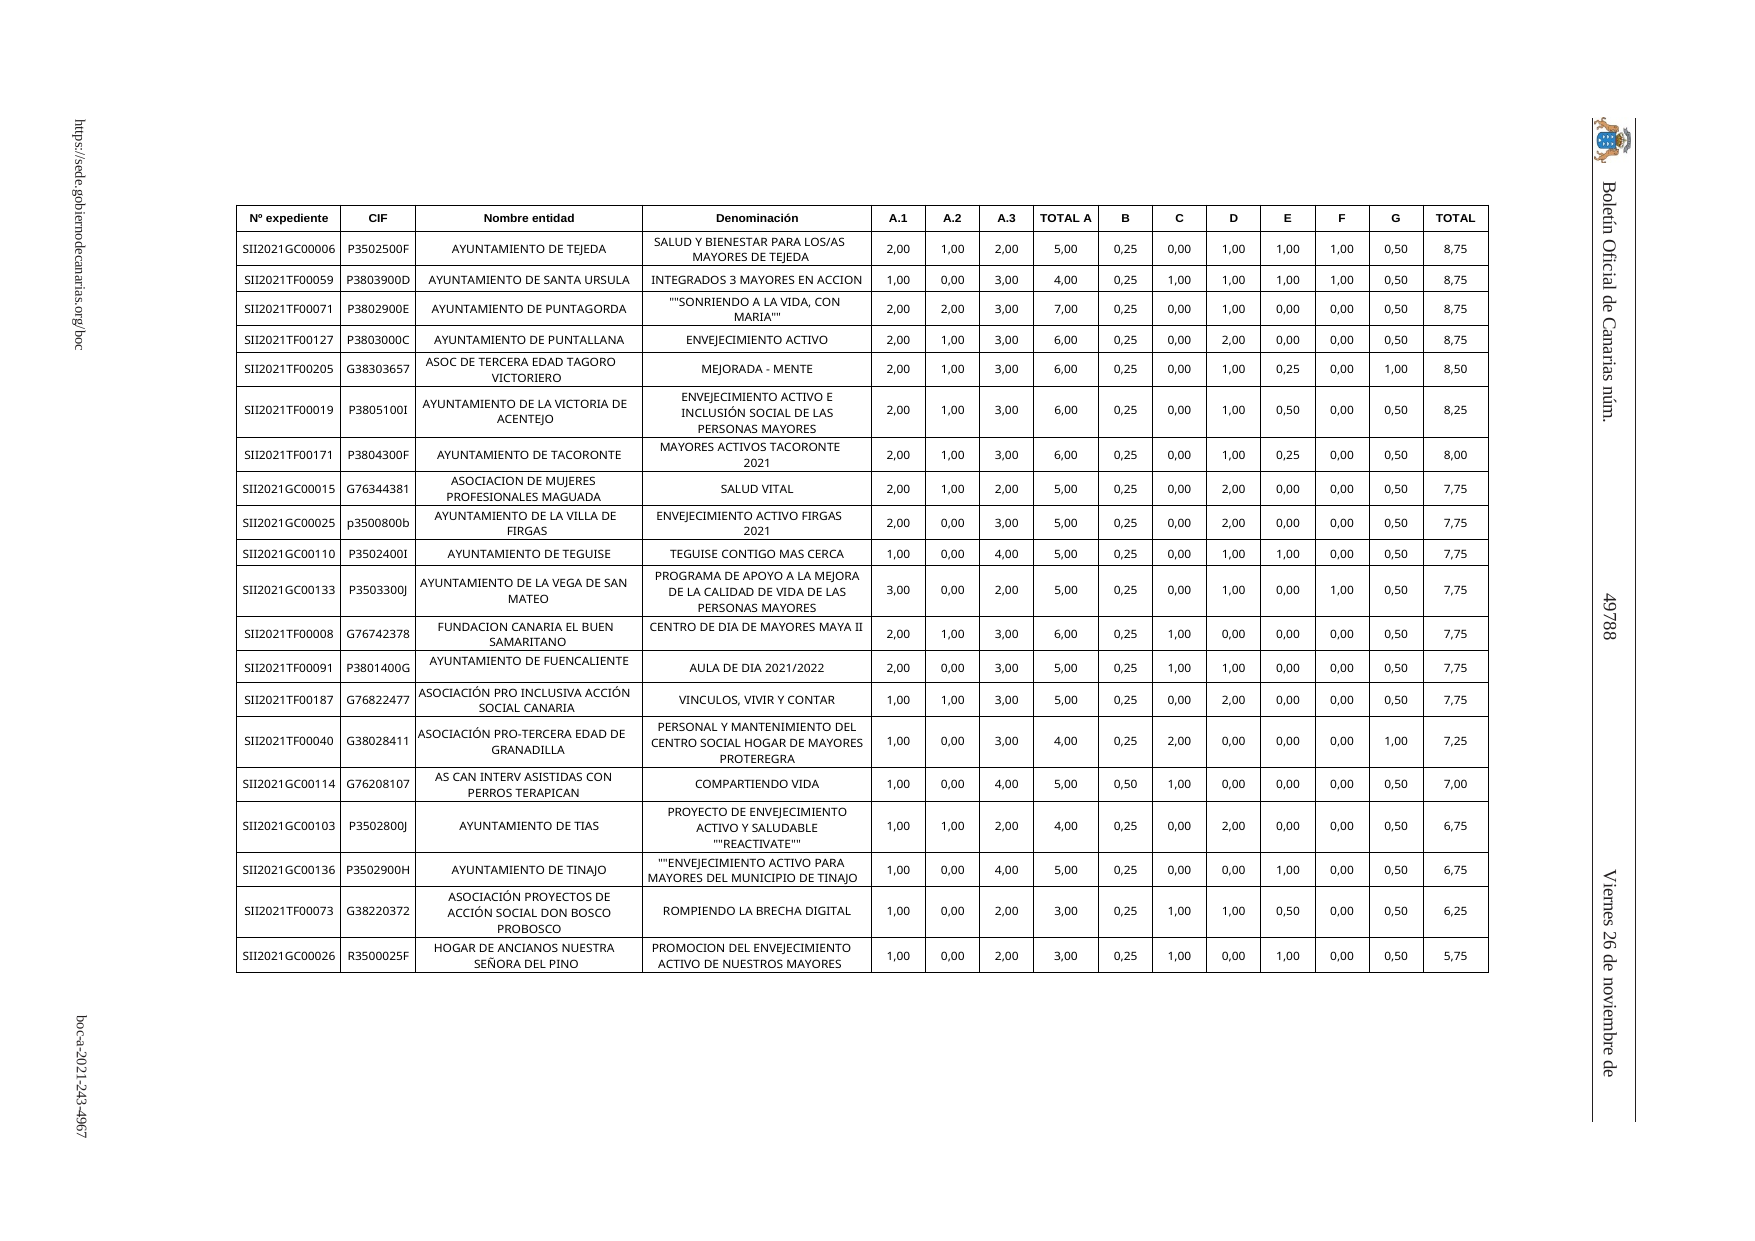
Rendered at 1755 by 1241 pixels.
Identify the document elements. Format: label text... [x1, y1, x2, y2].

text boc-a-2021-243-4967 [74, 1016, 91, 1141]
table_cell 0,25 [1099, 802, 1152, 852]
table_cell 0,00 [926, 768, 979, 801]
table_cell AYUNTAMIENTO DE TEGUISE [416, 540, 642, 565]
table_cell 3,00 [980, 617, 1033, 650]
table_cell 5,00 [1034, 232, 1098, 265]
table_cell 1,00 [1207, 266, 1260, 291]
table_cell ASOCIACION DE MUJERES PROFESIONALES MAGUADA [416, 472, 642, 505]
table_cell 0,00 [1316, 472, 1369, 505]
table_cell 6,00 [1034, 617, 1098, 650]
table_cell 0,00 [1261, 506, 1315, 539]
table_cell 0,25 [1099, 472, 1152, 505]
table_cell SII2021GC00026 [237, 938, 340, 972]
table_cell 7,75 [1424, 472, 1488, 505]
table_cell 8,50 [1424, 353, 1488, 386]
table_cell SALUD Y BIENESTAR PARA LOS/AS MAYORES DE TEJEDA [643, 232, 871, 265]
table_cell G76822477 [341, 683, 415, 716]
table_cell 0,00 [1316, 651, 1369, 682]
table_cell ASOCIACIÓN PRO-TERCERA EDAD DE GRANADILLA [416, 717, 642, 767]
table_cell SALUD VITAL [643, 472, 871, 505]
table_cell 2,00 [980, 472, 1033, 505]
table_cell 8,75 [1424, 232, 1488, 265]
table_cell 6,00 [1034, 387, 1098, 437]
table_cell 1,00 [926, 326, 979, 351]
table_cell SII2021TF00205 [237, 353, 340, 386]
table_header A.1 [872, 206, 925, 231]
table_cell 0,00 [1316, 853, 1369, 886]
table_cell 1,00 [1261, 853, 1315, 886]
table_cell AYUNTAMIENTO DE PUNTAGORDA [416, 292, 642, 325]
table_cell 8,00 [1424, 438, 1488, 471]
table_cell 2,00 [872, 506, 925, 539]
table_cell 2,00 [872, 438, 925, 471]
table_cell 5,00 [1034, 506, 1098, 539]
table_cell P3801400G [341, 651, 415, 682]
table_cell 0,25 [1099, 438, 1152, 471]
table_cell 7,75 [1424, 617, 1488, 650]
table_cell 0,00 [1153, 683, 1206, 716]
table_cell 0,00 [926, 717, 979, 767]
table_cell 3,00 [1034, 938, 1098, 972]
table_cell COMPARTIENDO VIDA [643, 768, 871, 801]
table_cell 2,00 [1207, 802, 1260, 852]
table_cell ROMPIENDO LA BRECHA DIGITAL [643, 887, 871, 937]
table_cell G76344381 [341, 472, 415, 505]
table_cell 3,00 [980, 506, 1033, 539]
table_cell P3803900D [341, 266, 415, 291]
table_cell 0,00 [1316, 353, 1369, 386]
table_cell 6,00 [1034, 326, 1098, 351]
table_cell 2,00 [980, 938, 1033, 972]
table_cell 0,25 [1099, 266, 1152, 291]
table_cell MAYORES ACTIVOS TACORONTE 2021 [643, 438, 871, 471]
table_cell 1,00 [872, 266, 925, 291]
table_cell 2,00 [1153, 717, 1206, 767]
table_cell 3,00 [980, 438, 1033, 471]
table_cell 2,00 [980, 566, 1033, 616]
table_cell 1,00 [872, 802, 925, 852]
table_cell 2,00 [926, 292, 979, 325]
table_cell 7,75 [1424, 651, 1488, 682]
table_cell 0,50 [1261, 887, 1315, 937]
table_cell 2,00 [872, 326, 925, 351]
table_cell 0,00 [1153, 353, 1206, 386]
table_cell 1,00 [926, 438, 979, 471]
table_cell P3502900H [341, 853, 415, 886]
table_cell 1,00 [926, 472, 979, 505]
table_cell 6,00 [1034, 438, 1098, 471]
table_cell G76742378 [341, 617, 415, 650]
table_cell 0,25 [1099, 887, 1152, 937]
table_cell 7,25 [1424, 717, 1488, 767]
table_cell SII2021GC00133 [237, 566, 340, 616]
table_cell 1,00 [1261, 266, 1315, 291]
table_cell 0,00 [1261, 802, 1315, 852]
table_cell 8,75 [1424, 326, 1488, 351]
table_cell 3,00 [980, 326, 1033, 351]
table_cell 1,00 [1207, 292, 1260, 325]
table_cell SII2021TF00091 [237, 651, 340, 682]
table_cell 0,50 [1370, 802, 1423, 852]
table_cell AYUNTAMIENTO DE TINAJO [416, 853, 642, 886]
table_cell 1,00 [926, 802, 979, 852]
table_cell 3,00 [980, 717, 1033, 767]
table_cell SII2021GC00110 [237, 540, 340, 565]
table_cell 2,00 [980, 232, 1033, 265]
table_cell ""SONRIENDO A LA VIDA, CON MARIA"" [643, 292, 871, 325]
table_cell 7,75 [1424, 683, 1488, 716]
table_cell 2,00 [1207, 683, 1260, 716]
table_cell ENVEJECIMIENTO ACTIVO E INCLUSIÓN SOCIAL DE LAS PERSONAS MAYORES [643, 387, 871, 437]
table_cell AYUNTAMIENTO DE TACORONTE [416, 438, 642, 471]
table_cell 0,00 [1261, 651, 1315, 682]
table_cell 0,00 [1153, 326, 1206, 351]
table_cell 1,00 [1207, 232, 1260, 265]
table_cell 0,00 [926, 540, 979, 565]
table_cell SII2021TF00071 [237, 292, 340, 325]
table_cell SII2021TF00008 [237, 617, 340, 650]
table_cell 0,25 [1099, 617, 1152, 650]
table_cell 1,00 [1316, 566, 1369, 616]
table_cell PROGRAMA DE APOYO A LA MEJORA DE LA CALIDAD DE VIDA DE LAS PERSONAS MAYORES [643, 566, 871, 616]
table_cell 4,00 [1034, 802, 1098, 852]
table_cell 0,50 [1370, 292, 1423, 325]
table_cell 0,00 [1316, 540, 1369, 565]
table_cell 5,00 [1034, 853, 1098, 886]
table_cell 1,00 [926, 387, 979, 437]
table_cell 2,00 [872, 353, 925, 386]
text Boletín Oficial de Canarias núm. 243 [1597, 181, 1621, 453]
table_cell 1,00 [926, 232, 979, 265]
table_cell 0,00 [1316, 938, 1369, 972]
table_cell 1,00 [1207, 387, 1260, 437]
table_cell 0,00 [1261, 326, 1315, 351]
table_cell PROYECTO DE ENVEJECIMIENTO ACTIVO Y SALUDABLE ""REACTIVATE"" [643, 802, 871, 852]
table_cell 1,00 [1207, 566, 1260, 616]
table_cell 0,00 [1207, 853, 1260, 886]
table_cell 2,00 [1207, 472, 1260, 505]
table_cell 4,00 [980, 540, 1033, 565]
table_cell P3502500F [341, 232, 415, 265]
table_cell 0,50 [1099, 768, 1152, 801]
table_cell 0,50 [1370, 617, 1423, 650]
table_cell 3,00 [980, 266, 1033, 291]
table_cell 1,00 [1153, 938, 1206, 972]
table_cell 5,00 [1034, 566, 1098, 616]
table_cell 3,00 [872, 566, 925, 616]
table_cell 3,00 [980, 292, 1033, 325]
table_cell 0,00 [1153, 292, 1206, 325]
table_cell 0,50 [1370, 853, 1423, 886]
table_cell 0,50 [1370, 438, 1423, 471]
table_cell 0,00 [1261, 472, 1315, 505]
table_cell P3804300F [341, 438, 415, 471]
table_header Denominación [643, 206, 871, 231]
table_cell 5,00 [1034, 651, 1098, 682]
table_cell PERSONAL Y MANTENIMIENTO DEL CENTRO SOCIAL HOGAR DE MAYORES PROTEREGRA [643, 717, 871, 767]
table_cell SII2021TF00040 [237, 717, 340, 767]
table_cell AYUNTAMIENTO DE LA VILLA DE FIRGAS [416, 506, 642, 539]
table_cell 0,00 [1316, 292, 1369, 325]
table_cell 0,00 [926, 853, 979, 886]
table_cell 0,50 [1370, 506, 1423, 539]
table_cell SII2021TF00019 [237, 387, 340, 437]
table_cell SII2021TF00059 [237, 266, 340, 291]
table_header A.2 [926, 206, 979, 231]
table_cell 0,00 [926, 651, 979, 682]
table_cell 7,00 [1424, 768, 1488, 801]
table_header E [1261, 206, 1315, 231]
table_cell 0,25 [1099, 651, 1152, 682]
table_cell VINCULOS, VIVIR Y CONTAR [643, 683, 871, 716]
table_cell ASOC DE TERCERA EDAD TAGORO VICTORIERO [416, 353, 642, 386]
table_cell 1,00 [1153, 617, 1206, 650]
table_cell AYUNTAMIENTO DE SANTA URSULA [416, 266, 642, 291]
table_cell 0,50 [1370, 683, 1423, 716]
table_cell 7,75 [1424, 506, 1488, 539]
table_cell 2,00 [1207, 326, 1260, 351]
table_cell P3803000C [341, 326, 415, 351]
table_cell 1,00 [1207, 651, 1260, 682]
table_cell AULA DE DIA 2021/2022 [643, 651, 871, 682]
table_cell 0,50 [1370, 887, 1423, 937]
table_cell 4,00 [1034, 266, 1098, 291]
table_cell 0,00 [1261, 683, 1315, 716]
table_cell 0,00 [1153, 232, 1206, 265]
table_cell 0,00 [1316, 887, 1369, 937]
table_cell 1,00 [926, 353, 979, 386]
table_cell FUNDACION CANARIA EL BUEN SAMARITANO [416, 617, 642, 650]
table_cell P3805100I [341, 387, 415, 437]
table_cell 0,00 [1316, 438, 1369, 471]
table_header A.3 [980, 206, 1033, 231]
table_cell 0,00 [1207, 768, 1260, 801]
table_cell 0,25 [1261, 438, 1315, 471]
table_cell 5,00 [1034, 540, 1098, 565]
table_cell 5,00 [1034, 472, 1098, 505]
table_cell 0,25 [1099, 683, 1152, 716]
table_cell 0,50 [1370, 232, 1423, 265]
table_cell 0,50 [1370, 472, 1423, 505]
table_cell P3802900E [341, 292, 415, 325]
table_cell AYUNTAMIENTO DE LA VEGA DE SAN MATEO [416, 566, 642, 616]
table_cell 0,25 [1099, 292, 1152, 325]
table_cell 1,00 [1153, 651, 1206, 682]
table_cell TEGUISE CONTIGO MAS CERCA [643, 540, 871, 565]
table_cell 6,25 [1424, 887, 1488, 937]
table_cell 0,25 [1099, 853, 1152, 886]
table_cell 1,00 [872, 540, 925, 565]
table_cell PROMOCION DEL ENVEJECIMIENTO ACTIVO DE NUESTROS MAYORES [643, 938, 871, 972]
table_cell SII2021GC00015 [237, 472, 340, 505]
table_cell HOGAR DE ANCIANOS NUESTRA SEÑORA DEL PINO [416, 938, 642, 972]
table_cell 7,75 [1424, 566, 1488, 616]
table_cell G76208107 [341, 768, 415, 801]
table_cell 0,00 [1153, 566, 1206, 616]
table_cell 3,00 [980, 651, 1033, 682]
table_cell 0,00 [1316, 802, 1369, 852]
table_header CIF [341, 206, 415, 231]
table_cell INTEGRADOS 3 MAYORES EN ACCION [643, 266, 871, 291]
table_cell AYUNTAMIENTO DE TEJEDA [416, 232, 642, 265]
table_cell p3500800b [341, 506, 415, 539]
table_cell R3500025F [341, 938, 415, 972]
table_header B [1099, 206, 1152, 231]
table_cell 7,75 [1424, 540, 1488, 565]
table_cell 1,00 [1316, 232, 1369, 265]
table_cell 0,25 [1099, 387, 1152, 437]
table_cell 0,00 [926, 887, 979, 937]
table_cell P3502800J [341, 802, 415, 852]
table_header G [1370, 206, 1423, 231]
table_cell 1,00 [872, 853, 925, 886]
table_cell 2,00 [872, 232, 925, 265]
table_cell 0,00 [926, 566, 979, 616]
table_cell G38220372 [341, 887, 415, 937]
table_cell 5,00 [1034, 683, 1098, 716]
table_cell 1,00 [1261, 232, 1315, 265]
table_cell 0,00 [1207, 717, 1260, 767]
table_header TOTAL [1424, 206, 1488, 231]
table_cell G38028411 [341, 717, 415, 767]
table_cell 0,00 [1316, 768, 1369, 801]
table_cell 2,00 [980, 887, 1033, 937]
table_cell 6,75 [1424, 853, 1488, 886]
table_cell 0,50 [1370, 326, 1423, 351]
table_cell 2,00 [872, 651, 925, 682]
table_cell 0,00 [1153, 540, 1206, 565]
table_cell 0,00 [1316, 387, 1369, 437]
table_cell 6,00 [1034, 353, 1098, 386]
table_cell 3,00 [980, 683, 1033, 716]
table_cell 1,00 [872, 717, 925, 767]
table_cell 0,25 [1099, 506, 1152, 539]
table_cell 8,75 [1424, 266, 1488, 291]
table_cell 3,00 [980, 387, 1033, 437]
table_cell 0,00 [1153, 472, 1206, 505]
table_cell 0,00 [1153, 853, 1206, 886]
text Viernes 26 de noviembre de 2021 [1598, 869, 1621, 1117]
table_header F [1316, 206, 1369, 231]
table_cell CENTRO DE DIA DE MAYORES MAYA II [643, 617, 871, 650]
table_cell 0,00 [926, 938, 979, 972]
table_cell 2,00 [872, 617, 925, 650]
table_cell AYUNTAMIENTO DE PUNTALLANA [416, 326, 642, 351]
table_cell 0,00 [1261, 617, 1315, 650]
table_cell 0,00 [1261, 717, 1315, 767]
table_cell 0,00 [1316, 617, 1369, 650]
table_cell 0,00 [1316, 683, 1369, 716]
table_cell 0,25 [1099, 353, 1152, 386]
table_cell 1,00 [1261, 540, 1315, 565]
table_cell 0,25 [1099, 566, 1152, 616]
table_cell SII2021GC00114 [237, 768, 340, 801]
table_cell 0,00 [1153, 506, 1206, 539]
table_header D [1207, 206, 1260, 231]
text 49788 [1600, 593, 1621, 641]
table_cell 1,00 [1153, 266, 1206, 291]
table_cell SII2021GC00025 [237, 506, 340, 539]
table_cell 0,00 [1207, 938, 1260, 972]
table_cell 0,25 [1099, 232, 1152, 265]
table_cell 1,00 [1153, 768, 1206, 801]
table_cell 4,00 [980, 768, 1033, 801]
table_cell 0,00 [1261, 566, 1315, 616]
table_cell P3503300J [341, 566, 415, 616]
table_cell 0,50 [1370, 387, 1423, 437]
table_cell 1,00 [872, 683, 925, 716]
table_cell MEJORADA - MENTE [643, 353, 871, 386]
table_cell 0,00 [1153, 802, 1206, 852]
table_cell 0,00 [1153, 387, 1206, 437]
table_cell 0,50 [1370, 266, 1423, 291]
table_cell 0,50 [1370, 651, 1423, 682]
table_cell 5,00 [1034, 768, 1098, 801]
table_cell 1,00 [872, 768, 925, 801]
table_cell 1,00 [926, 683, 979, 716]
table_cell SII2021GC00103 [237, 802, 340, 852]
table_cell SII2021GC00006 [237, 232, 340, 265]
table_cell 0,00 [926, 266, 979, 291]
table_cell AYUNTAMIENTO DE TIAS [416, 802, 642, 852]
table_cell 0,25 [1099, 540, 1152, 565]
table_cell 0,50 [1370, 938, 1423, 972]
table_cell 1,00 [926, 617, 979, 650]
table_cell 1,00 [1207, 887, 1260, 937]
table_cell 0,00 [1207, 617, 1260, 650]
table_cell 1,00 [1207, 540, 1260, 565]
table_cell 8,75 [1424, 292, 1488, 325]
table_cell 0,00 [1316, 326, 1369, 351]
table_header Nombre entidad [416, 206, 642, 231]
table_header C [1153, 206, 1206, 231]
table_cell 0,00 [1261, 768, 1315, 801]
table_cell G38303657 [341, 353, 415, 386]
table_cell 1,00 [1207, 438, 1260, 471]
table_cell ENVEJECIMIENTO ACTIVO FIRGAS 2021 [643, 506, 871, 539]
table_cell AYUNTAMIENTO DE LA VICTORIA DE ACENTEJO [416, 387, 642, 437]
table_cell 0,50 [1370, 768, 1423, 801]
table_cell 0,50 [1370, 566, 1423, 616]
table_cell SII2021TF00073 [237, 887, 340, 937]
table_cell SII2021TF00171 [237, 438, 340, 471]
table_header TOTAL A [1034, 206, 1098, 231]
table_cell 2,00 [872, 292, 925, 325]
table_cell 0,00 [926, 506, 979, 539]
table_cell 0,25 [1261, 353, 1315, 386]
table_cell P3502400I [341, 540, 415, 565]
table_cell 6,75 [1424, 802, 1488, 852]
table_header Nº expediente [237, 206, 340, 231]
table_cell 1,00 [1153, 887, 1206, 937]
table_cell 1,00 [872, 887, 925, 937]
table_cell 1,00 [1316, 266, 1369, 291]
table_cell 2,00 [872, 472, 925, 505]
table_cell 3,00 [1034, 887, 1098, 937]
table_cell 3,00 [980, 353, 1033, 386]
table_cell 2,00 [872, 387, 925, 437]
table_cell ASOCIACIÓN PRO INCLUSIVA ACCIÓN SOCIAL CANARIA [416, 683, 642, 716]
table_cell 0,00 [1316, 506, 1369, 539]
table_cell 0,25 [1099, 938, 1152, 972]
table_cell SII2021GC00136 [237, 853, 340, 886]
table_cell 2,00 [980, 802, 1033, 852]
table_cell 8,25 [1424, 387, 1488, 437]
table_cell ASOCIACIÓN PROYECTOS DE ACCIÓN SOCIAL DON BOSCO PROBOSCO [416, 887, 642, 937]
table_cell 2,00 [1207, 506, 1260, 539]
table_cell 0,25 [1099, 717, 1152, 767]
table_cell 0,00 [1316, 717, 1369, 767]
table_cell 0,00 [1153, 438, 1206, 471]
table_cell 1,00 [1261, 938, 1315, 972]
table_cell 1,00 [872, 938, 925, 972]
table_cell 0,50 [1370, 540, 1423, 565]
table_cell 4,00 [980, 853, 1033, 886]
table_cell 1,00 [1370, 353, 1423, 386]
table_cell ""ENVEJECIMIENTO ACTIVO PARA MAYORES DEL MUNICIPIO DE TINAJO [643, 853, 871, 886]
table_cell 4,00 [1034, 717, 1098, 767]
table_cell 1,00 [1207, 353, 1260, 386]
table_cell 1,00 [1370, 717, 1423, 767]
table_cell ENVEJECIMIENTO ACTIVO [643, 326, 871, 351]
table_cell 0,50 [1261, 387, 1315, 437]
table_cell 5,75 [1424, 938, 1488, 972]
table_cell 0,25 [1099, 326, 1152, 351]
table_cell 7,00 [1034, 292, 1098, 325]
text https://sede.gobiernodecanarias.org/boc [72, 119, 89, 352]
table_cell AYUNTAMIENTO DE FUENCALIENTE [416, 651, 642, 682]
table_cell SII2021TF00127 [237, 326, 340, 351]
table_cell 0,00 [1261, 292, 1315, 325]
table_cell SII2021TF00187 [237, 683, 340, 716]
table_cell AS CAN INTERV ASISTIDAS CON PERROS TERAPICAN [416, 768, 642, 801]
